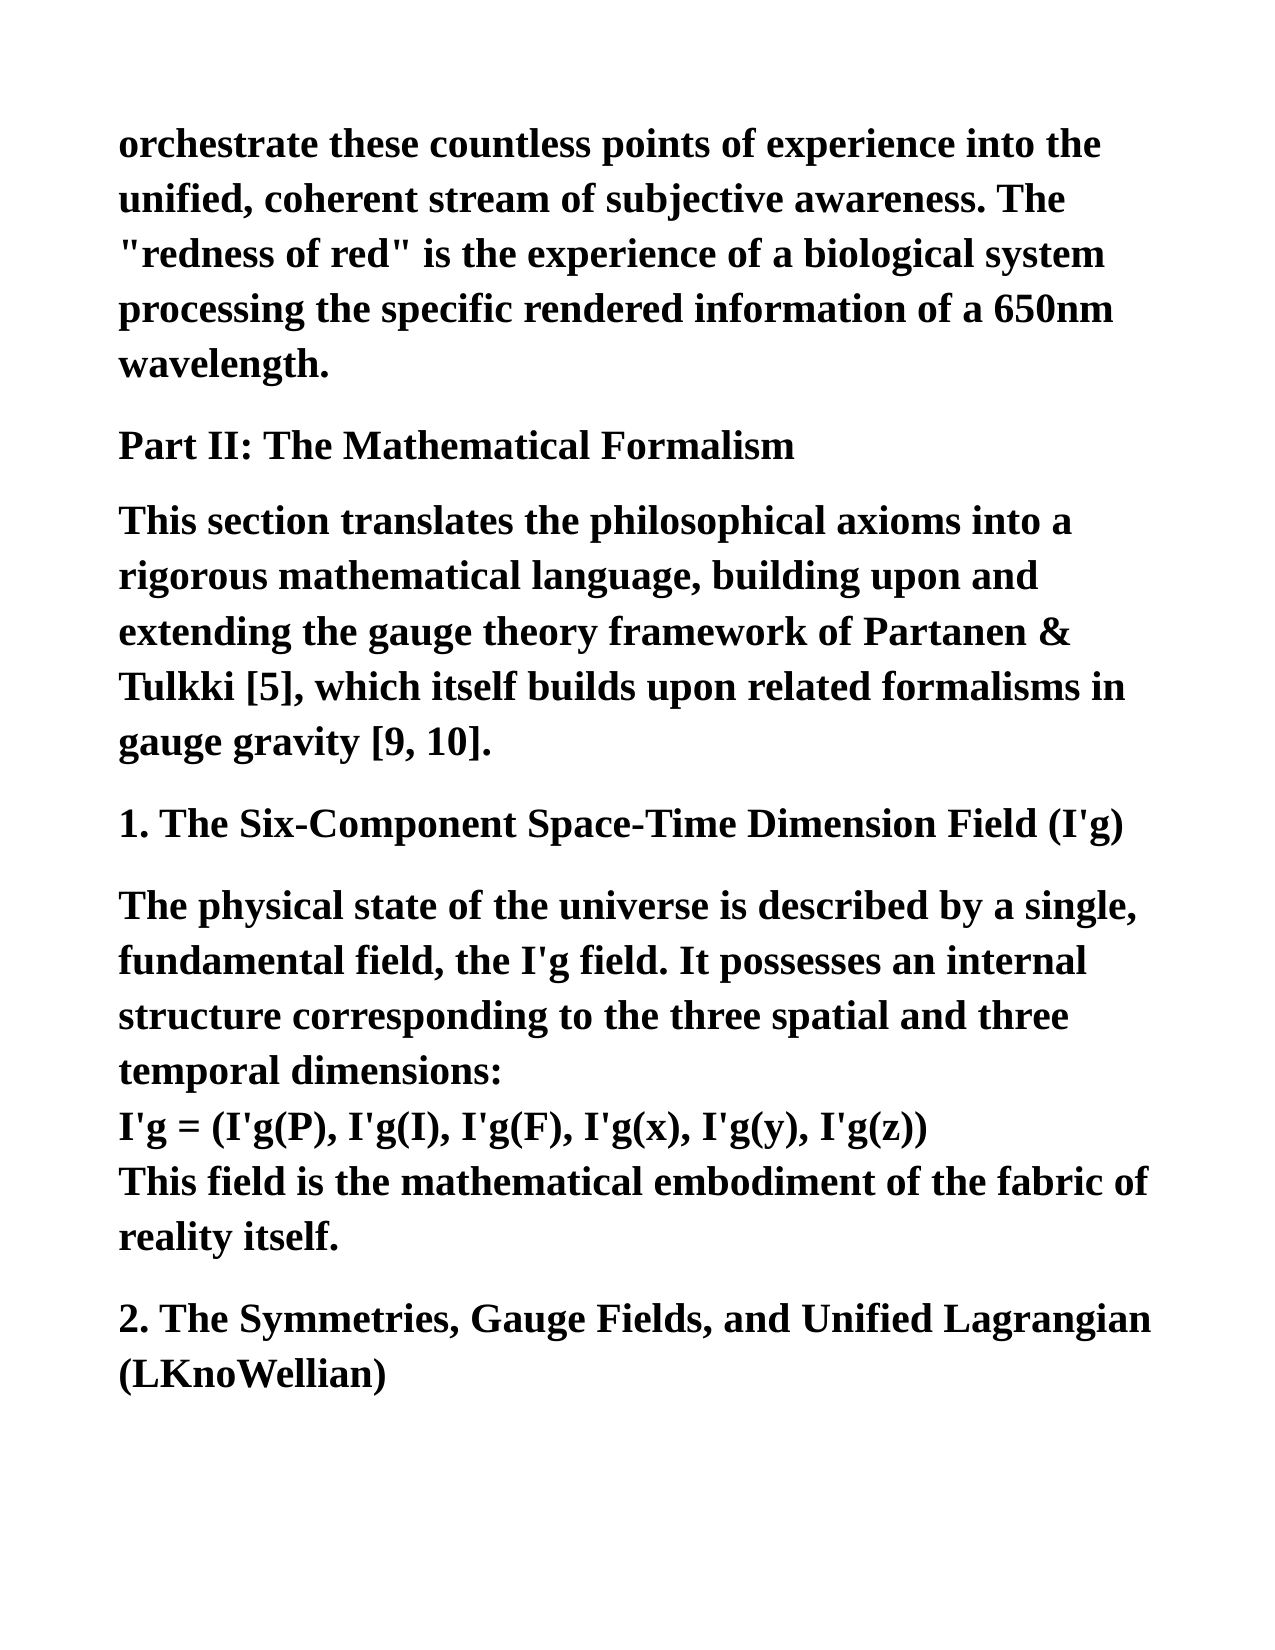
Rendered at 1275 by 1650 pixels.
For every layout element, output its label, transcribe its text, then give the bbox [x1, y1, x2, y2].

text 1. The Six-Component Space-Time Dimension Field (I'g) [118, 798, 1157, 846]
text The physical state of the universe is described by a single, fundamental field, the I'g field. It possesses an internal structure corresponding to the three spatial and three temporal dimensions: I'g = (I'g(P), I'g(I), I'g(F), I'g(x), I'g(y), I'g(z)) This field is the mathematical embodiment of the fabric of reality itself. [118, 881, 1157, 1259]
text orchestrate these countless points of experience into the unified, coherent stream of subjective awareness. The "redness of red" is the experience of a biological system processing the specific rendered information of a 650nm wavelength. [118, 118, 1157, 386]
subtitle Part II: The Mathematical Formalism [118, 421, 1157, 469]
text 2. The Symmetries, Gauge Fields, and Unified Lagrangian (LKnoWellian) [118, 1293, 1157, 1396]
text This section translates the philosophical axioms into a rigorous mathematical language, building upon and extending the gauge theory framework of Partanen & Tulkki [5], which itself builds upon related formalisms in gauge gravity [9, 10]. [118, 496, 1157, 764]
